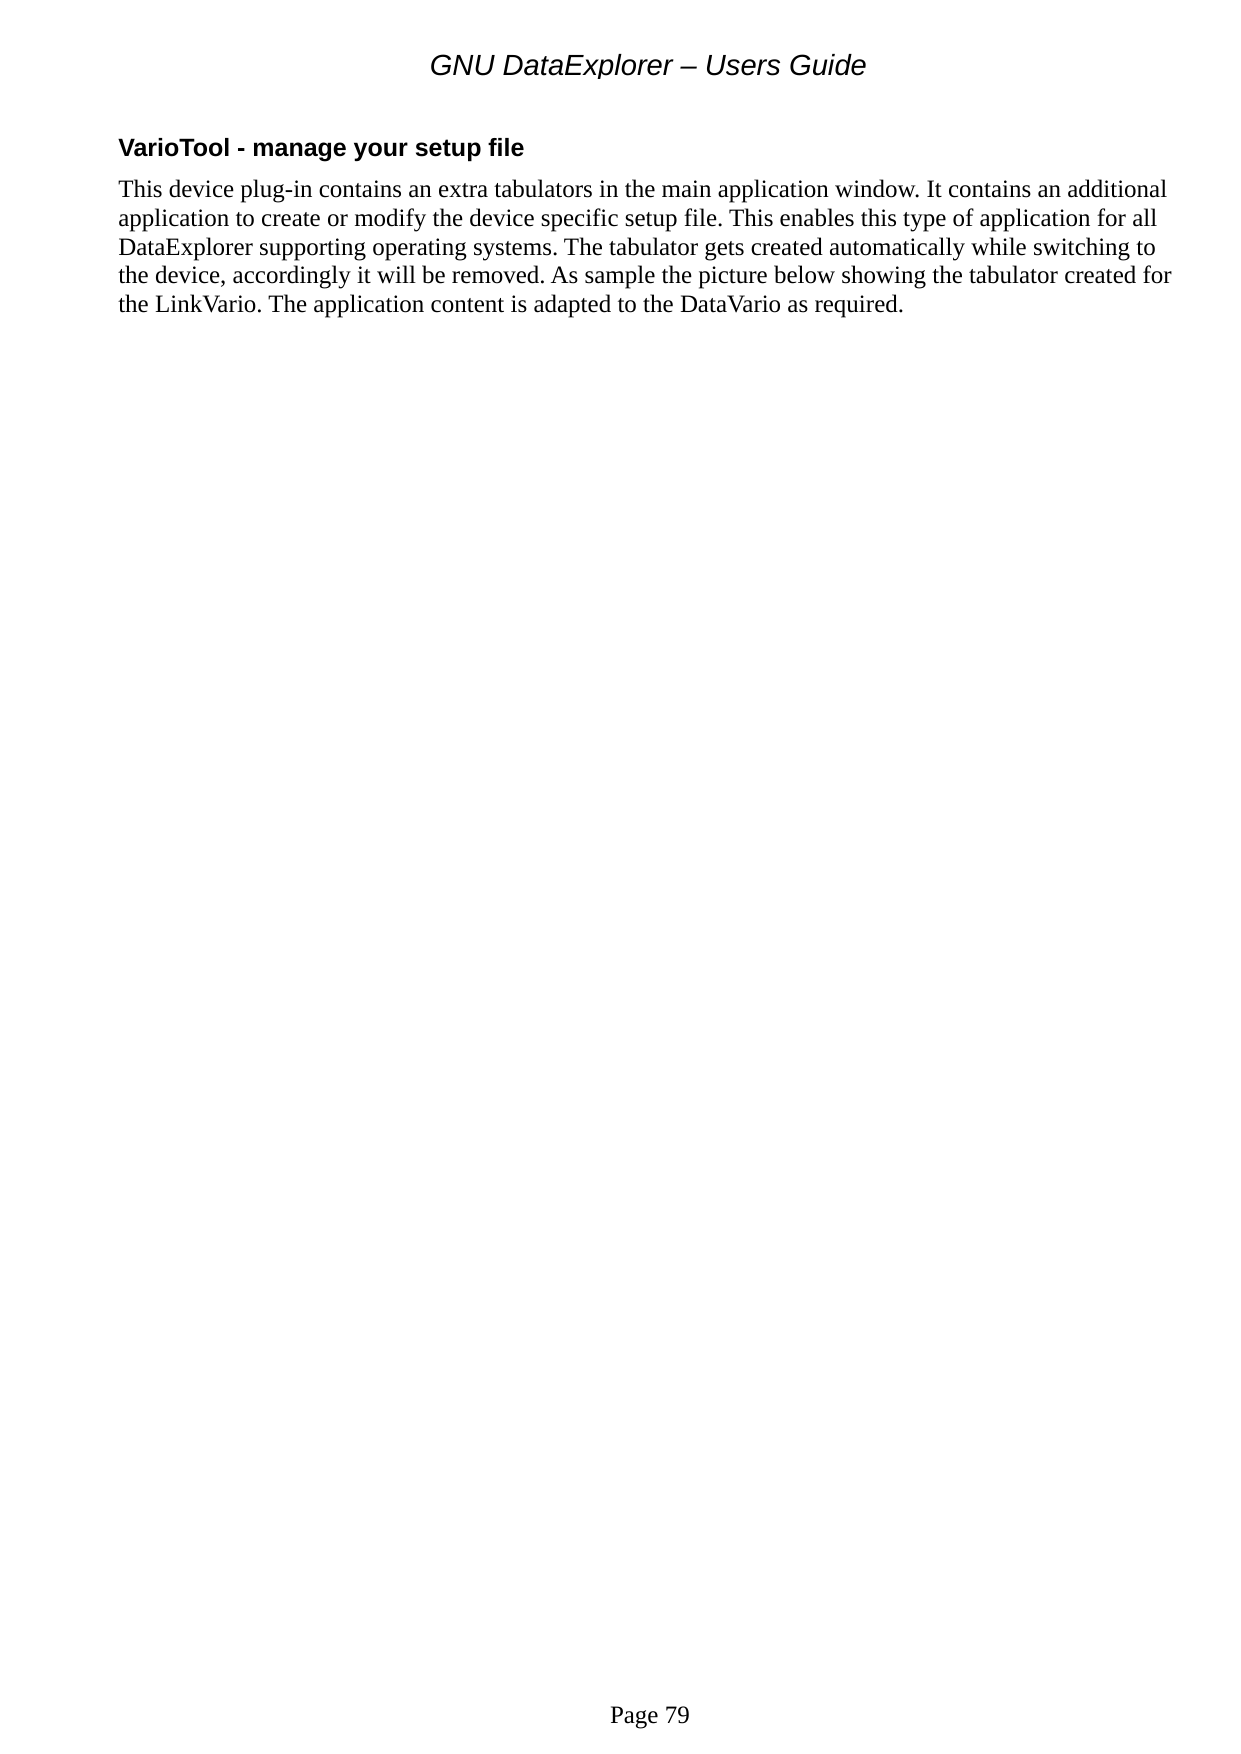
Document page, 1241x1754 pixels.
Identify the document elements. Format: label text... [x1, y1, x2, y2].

text This device plug-in contains an extra tabulators in the main application window. It contains an additional application to create or modify the device specific setup file. This enables this type of application for all DataExplorer supporting operating systems. The tabulator gets created automatically while switching to the device, accordingly it will be removed. As sample the picture below showing the tabulator created for the LinkVario. The application content is adapted to the DataVario as required. [118, 174, 1181, 318]
subtitle VarioTool - manage your setup file [118, 133, 1181, 162]
